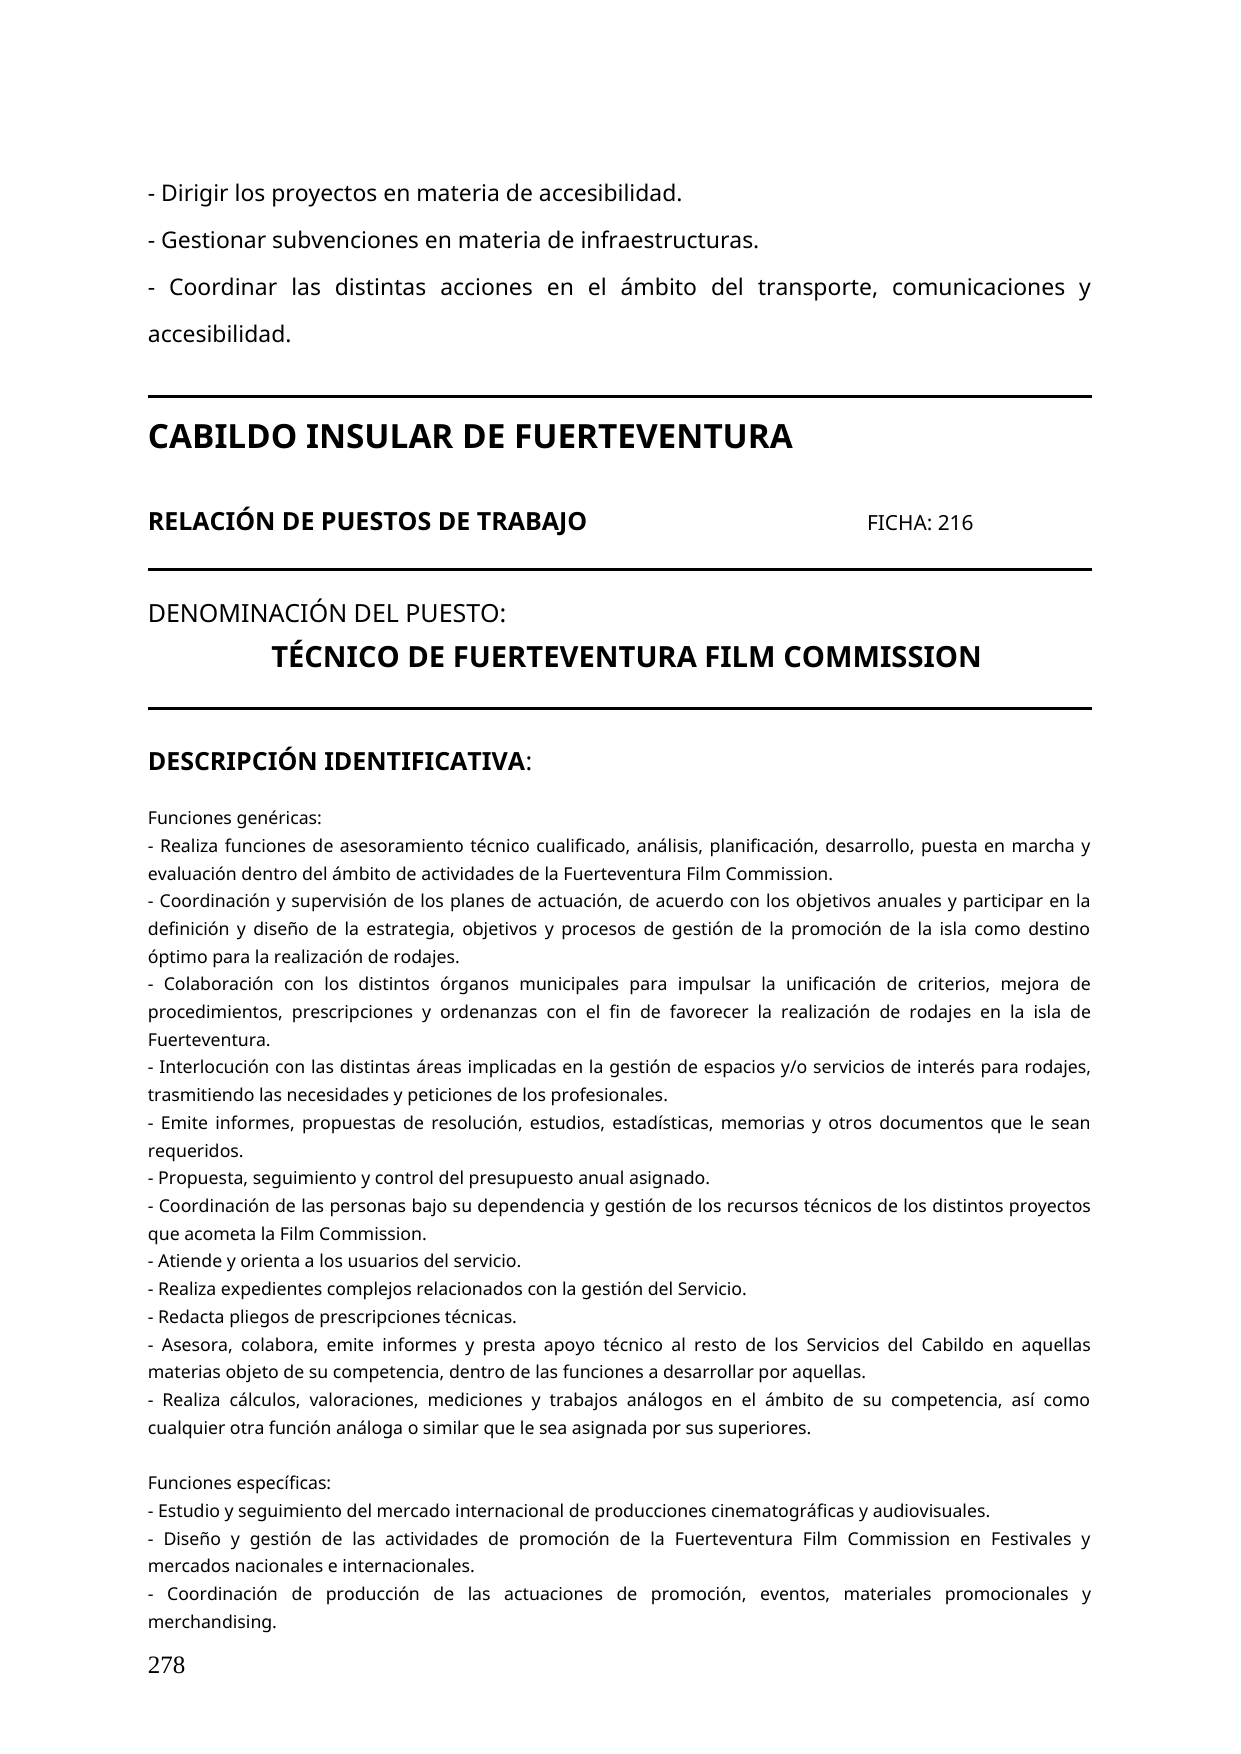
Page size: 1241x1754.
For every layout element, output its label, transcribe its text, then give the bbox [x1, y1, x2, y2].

text Funciones específicas: [148, 1471, 1092, 1495]
text TÉCNICO DE FUERTEVENTURA FILM COMMISSION [148, 636, 1092, 676]
text - Coordinación y supervisión de los planes de actuación, de acuerdo con los objetivos anuales y participar en la definición y diseño de la estrategia, objetivos y procesos de gestión de la promoción de la isla como destino óptimo para la realización de rodajes. [148, 889, 1092, 968]
text - Colaboración con los distintos órganos municipales para impulsar la unificación de criterios, mejora de procedimientos, prescripciones y ordenanzas con el fin de favorecer la realización de rodajes en la isla de Fuerteventura. [148, 972, 1092, 1051]
text RELACIÓN DE PUESTOS DE TRABAJO FICHA: 216 [148, 503, 1092, 537]
text - Diseño y gestión de las actividades de promoción de la Fuerteventura Film Commission en Festivales y mercados nacionales e internacionales. [148, 1526, 1092, 1578]
text - Interlocución con las distintas áreas implicadas en la gestión de espacios y/o servicios de interés para rodajes, trasmitiendo las necesidades y peticiones de los profesionales. [148, 1055, 1092, 1107]
text - Redacta pliegos de prescripciones técnicas. [148, 1304, 1092, 1328]
text - Realiza cálculos, valoraciones, mediciones y trabajos análogos en el ámbito de su competencia, así como cualquier otra función análoga o similar que le sea asignada por sus superiores. [148, 1387, 1092, 1439]
text - Realiza expedientes complejos relacionados con la gestión del Servicio. [148, 1277, 1092, 1301]
text DESCRIPCIÓN IDENTIFICATIVA: [148, 744, 1092, 778]
text DENOMINACIÓN DEL PUESTO: [148, 596, 1092, 630]
text - Gestionar subvenciones en materia de infraestructuras. [148, 224, 1092, 255]
text - Asesora, colabora, emite informes y presta apoyo técnico al resto de los Servicios del Cabildo en aquellas materias objeto de su competencia, dentro de las funciones a desarrollar por aquellas. [148, 1332, 1092, 1384]
text - Coordinar las distintas acciones en el ámbito del transporte, comunicaciones y accesibilidad. [148, 271, 1092, 349]
text - Propuesta, seguimiento y control del presupuesto anual asignado. [148, 1166, 1092, 1190]
text - Dirigir los proyectos en materia de accesibilidad. [148, 177, 1092, 208]
text Funciones genéricas: [148, 806, 1092, 830]
text - Atiende y orienta a los usuarios del servicio. [148, 1249, 1092, 1273]
text - Estudio y seguimiento del mercado internacional de producciones cinematográficas y audiovisuales. [148, 1498, 1092, 1522]
text - Emite informes, propuestas de resolución, estudios, estadísticas, memorias y otros documentos que le sean requeridos. [148, 1110, 1092, 1162]
text - Realiza funciones de asesoramiento técnico cualificado, análisis, planificación, desarrollo, puesta en marcha y evaluación dentro del ámbito de actividades de la Fuerteventura Film Commission. [148, 833, 1092, 885]
text - Coordinación de las personas bajo su dependencia y gestión de los recursos técnicos de los distintos proyectos que acometa la Film Commission. [148, 1193, 1092, 1245]
text CABILDO INSULAR DE FUERTEVENTURA [148, 412, 1092, 458]
text - Coordinación de producción de las actuaciones de promoción, eventos, materiales promocionales y merchandising. [148, 1581, 1092, 1633]
